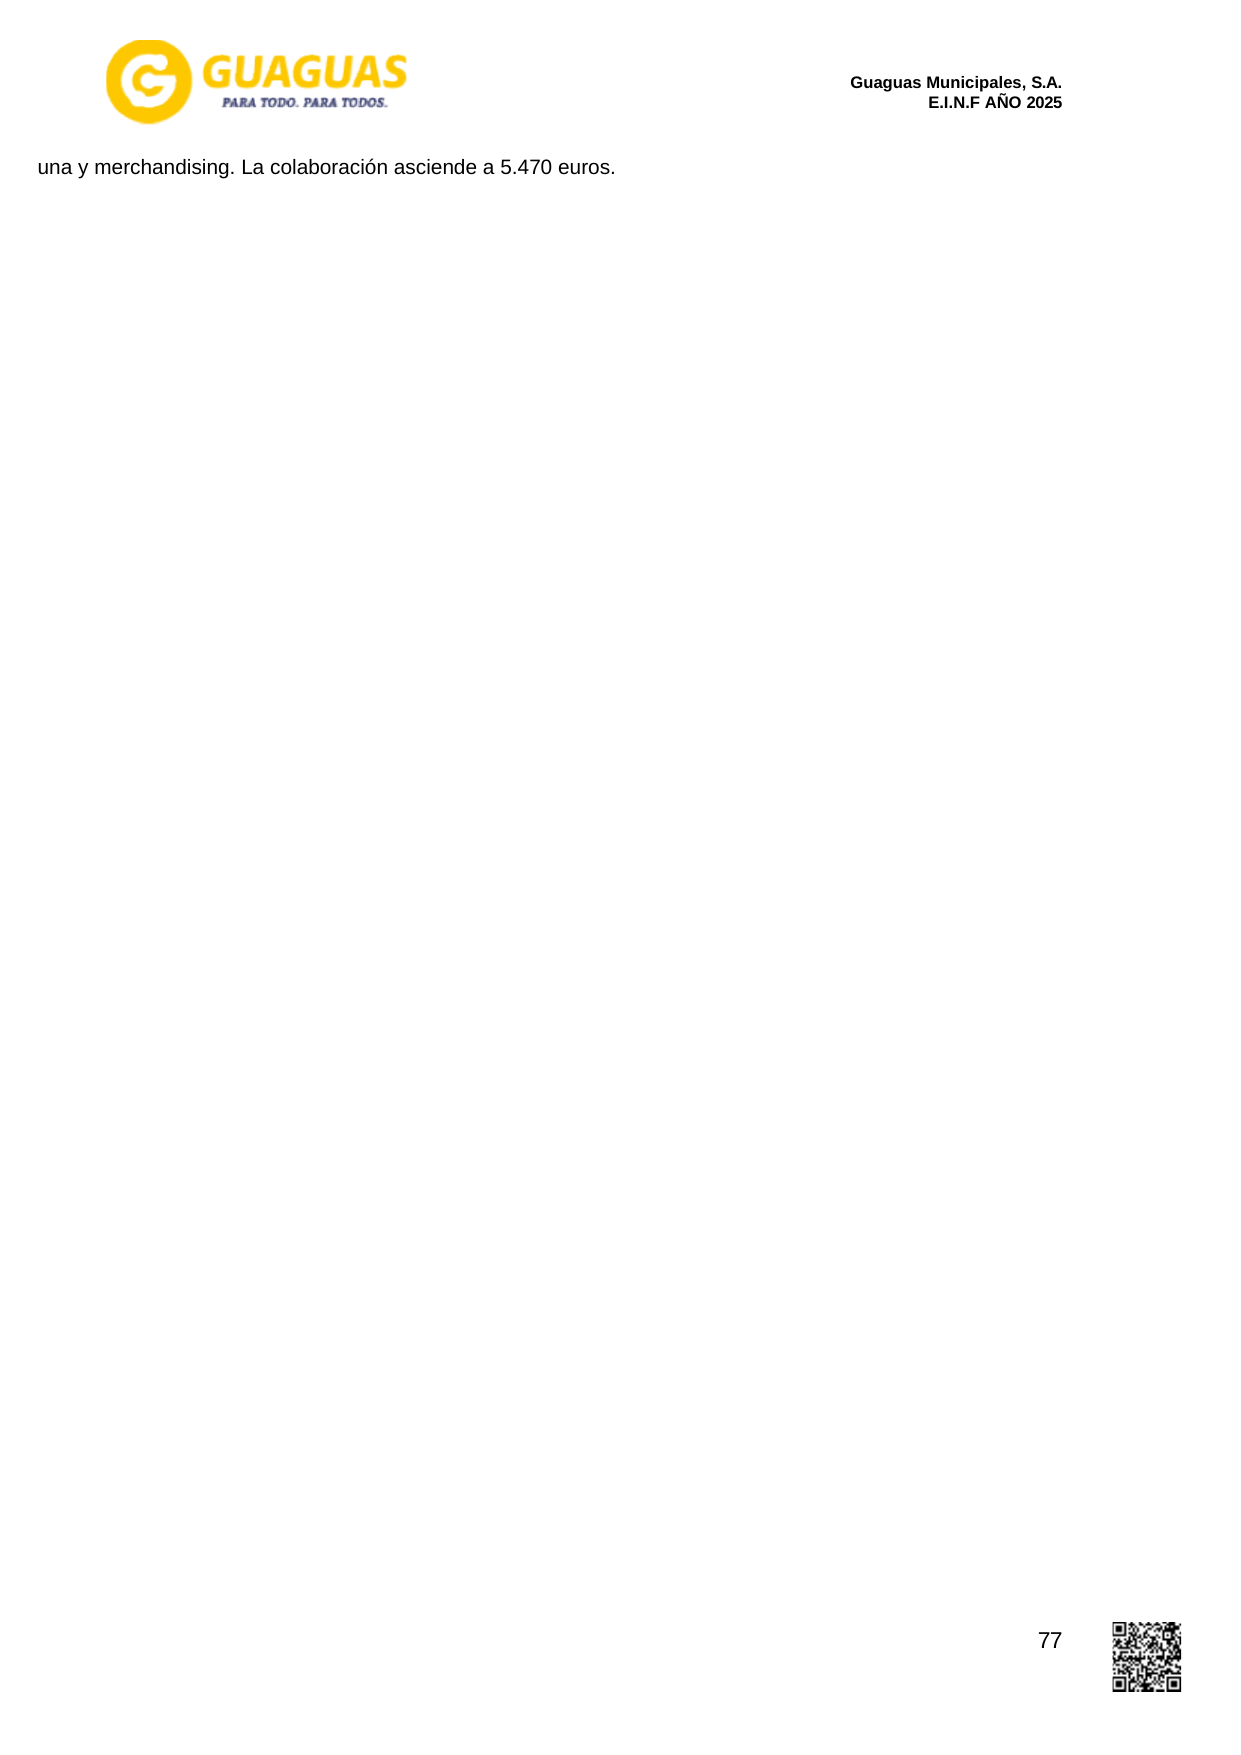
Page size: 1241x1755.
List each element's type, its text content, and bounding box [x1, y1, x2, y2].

list una y merchandising. La colaboración asciende a 5.470 euros. [8, 154, 1064, 178]
